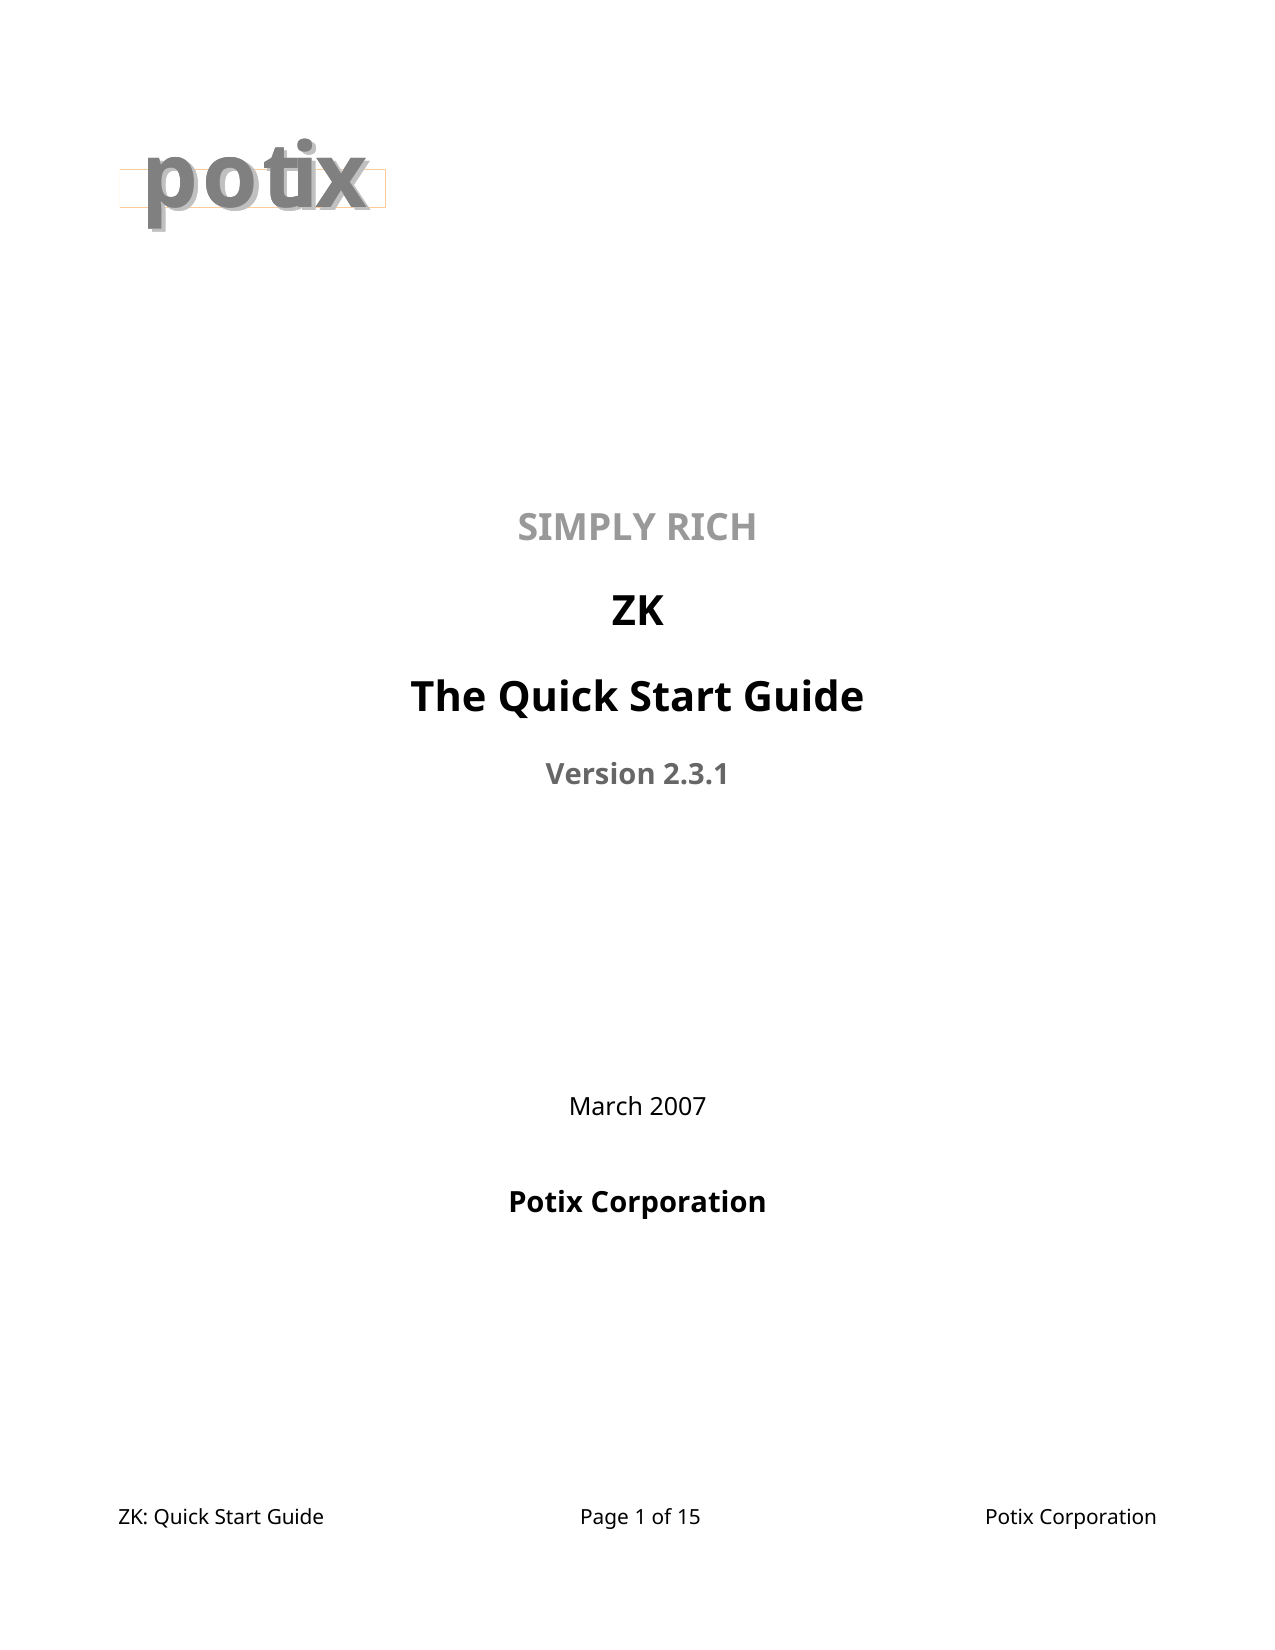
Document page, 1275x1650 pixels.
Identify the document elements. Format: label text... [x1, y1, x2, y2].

text SIMPLY RICH [118, 500, 1157, 551]
text The Quick Start Guide [118, 667, 1157, 724]
text ZK [118, 580, 1157, 637]
text Version 2.3.1 [118, 753, 1157, 793]
text Potix Corporation [118, 1181, 1157, 1221]
text March 2007 [118, 1088, 1157, 1122]
